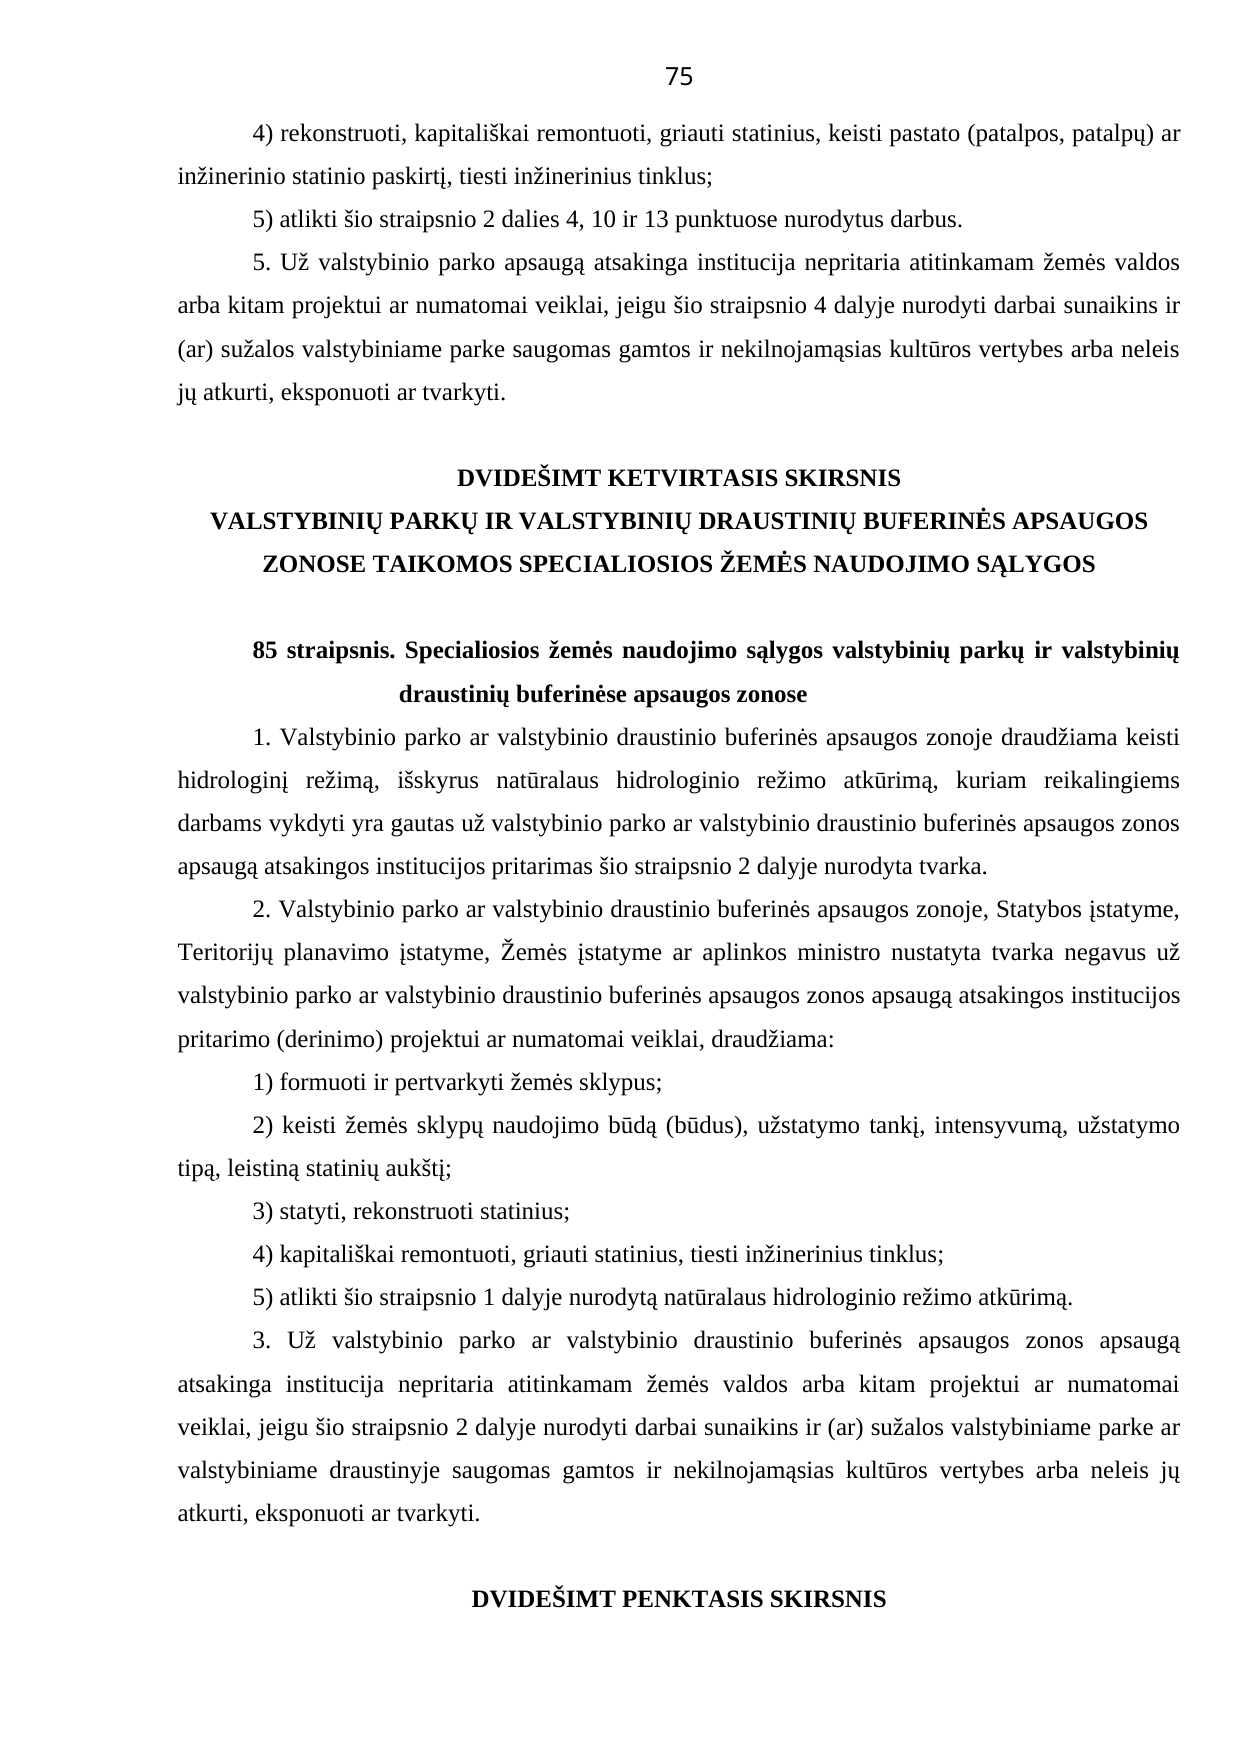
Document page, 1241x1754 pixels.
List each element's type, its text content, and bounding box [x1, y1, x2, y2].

text 3) statyti, rekonstruoti statinius; [177, 1196, 1181, 1225]
text DVIDEŠIMT PENKTASIS SKIRSNIS [177, 1584, 1181, 1613]
text 5. Už valstybinio parko apsaugą atsakinga institucija nepritaria atitinkamam žemės valdos arba kitam projektui ar numatomai veiklai, jeigu šio straipsnio 4 dalyje nurodyti darbai sunaikins ir (ar) sužalos valstybiniame parke saugomas gamtos ir nekilnojamąsias kultūros vertybes arba neleis jų atkurti, eksponuoti ar tvarkyti. [177, 247, 1181, 406]
text 1) formuoti ir pertvarkyti žemės sklypus; [177, 1067, 1181, 1096]
text VALSTYBINIŲ PARKŲ IR VALSTYBINIŲ DRAUSTINIŲ BUFERINĖS APSAUGOS ZONOSE TAIKOMOS SPECIALIOSIOS ŽEMĖS NAUDOJIMO SĄLYGOS [177, 506, 1181, 578]
text 85 straipsnis. Specialiosios žemės naudojimo sąlygos valstybinių parkų ir valstybinių draustinių buferinėse apsaugos zonose [252, 636, 1181, 707]
text 3. Už valstybinio parko ar valstybinio draustinio buferinės apsaugos zonos apsaugą atsakinga institucija nepritaria atitinkamam žemės valdos arba kitam projektui ar numatomai veiklai, jeigu šio straipsnio 2 dalyje nurodyti darbai sunaikins ir (ar) sužalos valstybiniame parke ar valstybiniame draustinyje saugomas gamtos ir nekilnojamąsias kultūros vertybes arba neleis jų atkurti, eksponuoti ar tvarkyti. [177, 1326, 1181, 1527]
text 4) kapitališkai remontuoti, griauti statinius, tiesti inžinerinius tinklus; [177, 1239, 1181, 1268]
text DVIDEŠIMT KETVIRTASIS SKIRSNIS [177, 463, 1181, 492]
text 5) atlikti šio straipsnio 1 dalyje nurodytą natūralaus hidrologinio režimo atkūrimą. [177, 1282, 1181, 1311]
text 2) keisti žemės sklypų naudojimo būdą (būdus), užstatymo tankį, intensyvumą, užstatymo tipą, leistiną statinių aukštį; [177, 1110, 1181, 1182]
text 4) rekonstruoti, kapitališkai remontuoti, griauti statinius, keisti pastato (patalpos, patalpų) ar inžinerinio statinio paskirtį, tiesti inžinerinius tinklus; [177, 118, 1181, 190]
text 2. Valstybinio parko ar valstybinio draustinio buferinės apsaugos zonoje, Statybos įstatyme, Teritorijų planavimo įstatyme, Žemės įstatyme ar aplinkos ministro nustatyta tvarka negavus už valstybinio parko ar valstybinio draustinio buferinės apsaugos zonos apsaugą atsakingos institucijos pritarimo (derinimo) projektui ar numatomai veiklai, draudžiama: [177, 894, 1181, 1052]
text 1. Valstybinio parko ar valstybinio draustinio buferinės apsaugos zonoje draudžiama keisti hidrologinį režimą, išskyrus natūralaus hidrologinio režimo atkūrimą, kuriam reikalingiems darbams vykdyti yra gautas už valstybinio parko ar valstybinio draustinio buferinės apsaugos zonos apsaugą atsakingos institucijos pritarimas šio straipsnio 2 dalyje nurodyta tvarka. [177, 722, 1181, 880]
text 5) atlikti šio straipsnio 2 dalies 4, 10 ir 13 punktuose nurodytus darbus. [177, 204, 1181, 233]
